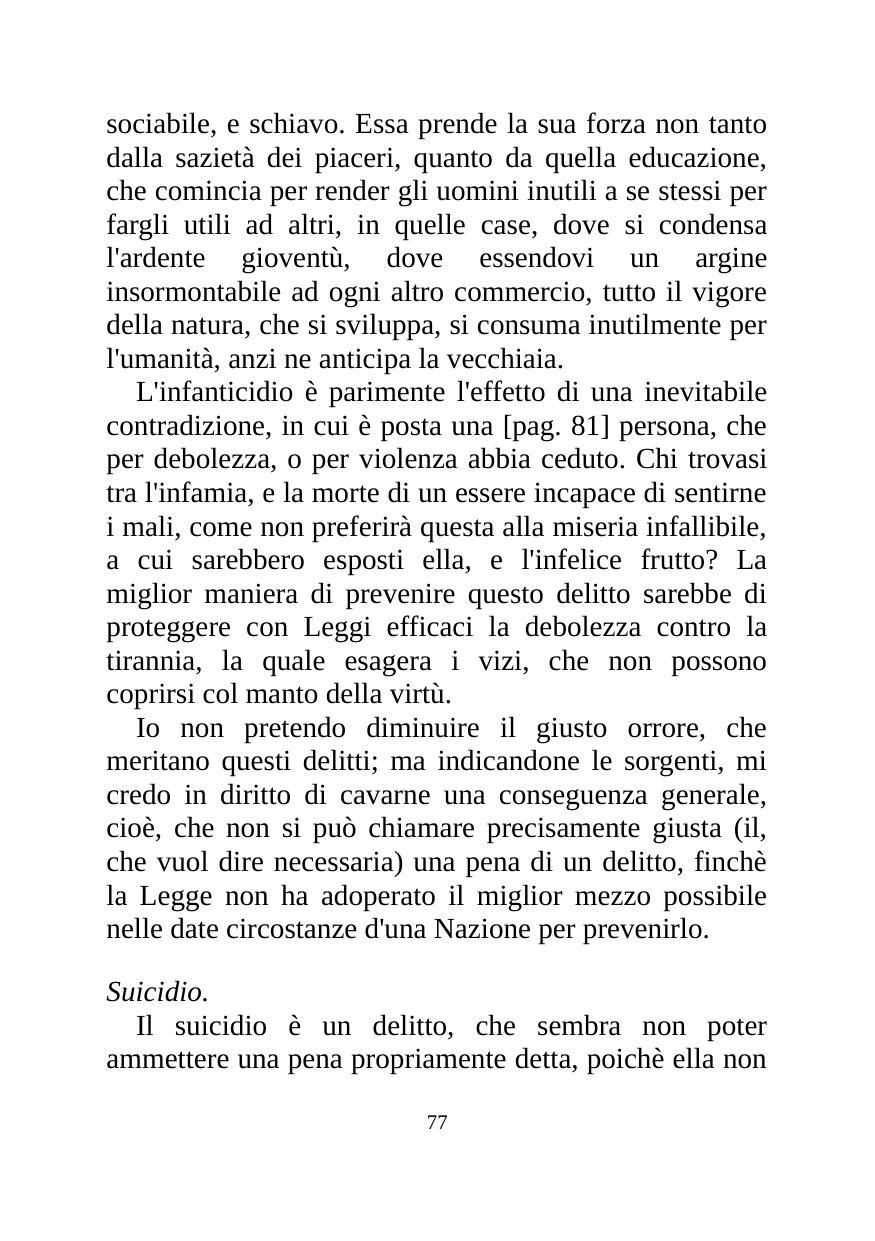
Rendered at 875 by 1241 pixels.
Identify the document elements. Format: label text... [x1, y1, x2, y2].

subtitle Suicidio. [106, 974, 768, 1008]
text Io non pretendo diminuire il giusto orrore, che meritano questi delitti; ma indicandone le sorgenti, mi credo in diritto di cavarne una conseguenza generale, cioè, che non si può chiamare precisamente giusta (il, che vuol dire necessaria) una pena di un delitto, finchè la Legge non ha adoperato il miglior mezzo possibile nelle date circostanze d'una Nazione per prevenirlo. [106, 710, 768, 945]
text Il suicidio è un delitto, che sembra non poter ammettere una pena propriamente detta, poichè ella non [106, 1008, 768, 1075]
text L'infanticidio è parimente l'effetto di una inevitabile contradizione, in cui è posta una [pag. 81] persona, che per debolezza, o per violenza abbia ceduto. Chi trovasi tra l'infamia, e la morte di un essere incapace di sentirne i mali, come non preferirà questa alla miseria infallibile, a cui sarebbero esposti ella, e l'infelice frutto? La miglior maniera di prevenire questo delitto sarebbe di proteggere con Leggi efficaci la debolezza contro la tirannia, la quale esagera i vizi, che non possono coprirsi col manto della virtù. [106, 374, 768, 710]
text sociabile, e schiavo. Essa prende la sua forza non tanto dalla sazietà dei piaceri, quanto da quella educazione, che comincia per render gli uomini inutili a se stessi per fargli utili ad altri, in quelle case, dove si condensa l'ardente gioventù, dove essendovi un argine insormontabile ad ogni altro commercio, tutto il vigore della natura, che si sviluppa, si consuma inutilmente per l'umanità, anzi ne anticipa la vecchiaia. [106, 106, 768, 374]
